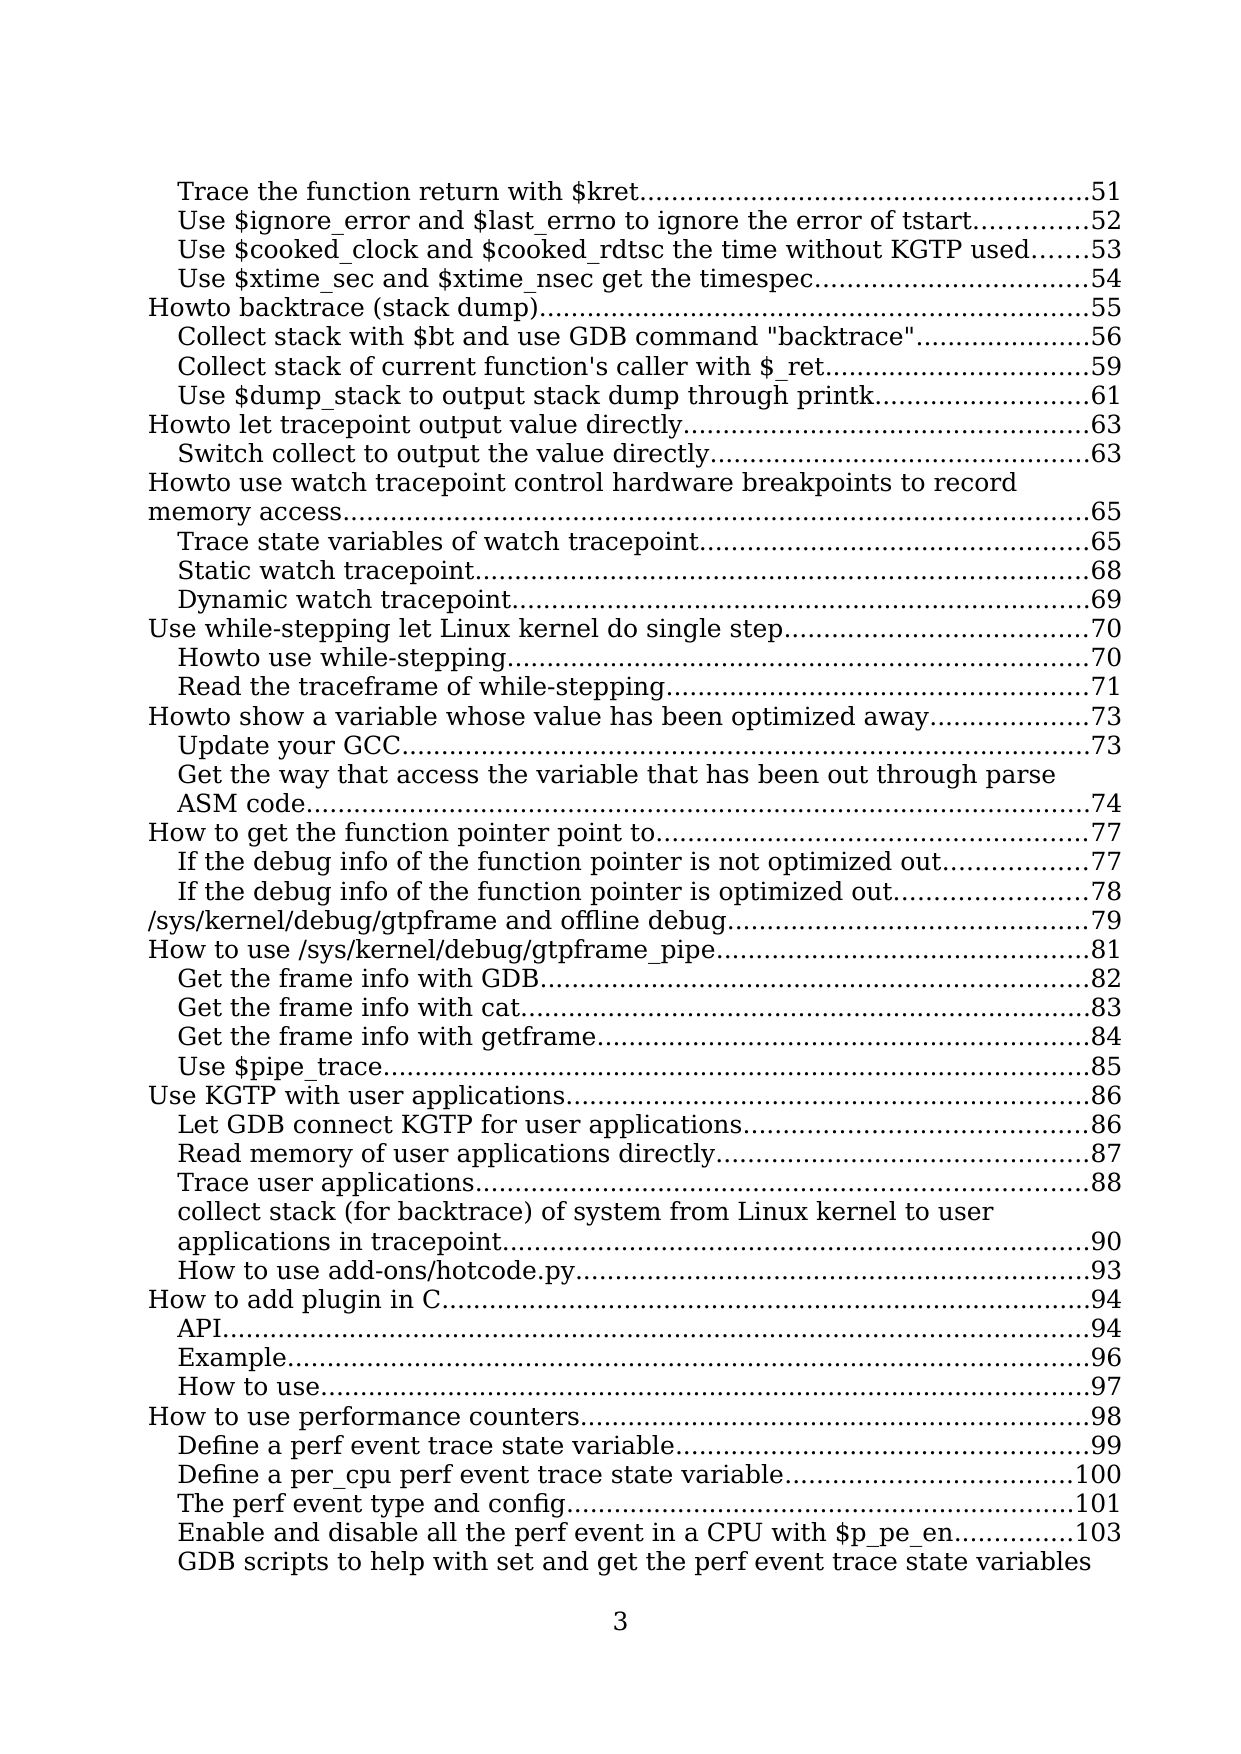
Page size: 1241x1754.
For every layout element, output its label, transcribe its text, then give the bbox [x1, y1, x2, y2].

text Howto let tracepoint output value directly 63 [148, 410, 1122, 439]
text Use while-stepping let Linux kernel do single step 70 [148, 614, 1122, 643]
text Enable and disable all the perf event in a CPU with $p_pe_en 103 [177, 1518, 1122, 1548]
text How to add plugin in C 94 [148, 1285, 1122, 1314]
text Get the frame info with getframe 84 [177, 1023, 1122, 1052]
text How to use /sys/kernel/debug/gtpframe_pipe 81 [148, 935, 1122, 964]
text Update your GCC 73 [177, 731, 1122, 760]
text Use $pipe_trace 85 [177, 1052, 1122, 1081]
text Collect stack with $bt and use GDB command "backtrace" 56 [177, 323, 1122, 352]
text Howto use while-stepping 70 [177, 643, 1122, 673]
text Trace the function return with $kret 51 [177, 177, 1122, 206]
text Read memory of user applications directly 87 [177, 1139, 1122, 1168]
text Static watch tracepoint 68 [177, 556, 1122, 585]
text Example 96 [177, 1343, 1122, 1373]
text Trace user applications 88 [177, 1168, 1122, 1198]
text Define a perf event trace state variable 99 [177, 1431, 1122, 1460]
text Switch collect to output the value directly 63 [177, 439, 1122, 468]
text Get the frame info with cat 83 [177, 993, 1122, 1023]
text How to use 97 [177, 1373, 1122, 1402]
text Get the way that access the variable that has been out through parse ASM code 74 [177, 760, 1122, 818]
text Trace state variables of watch tracepoint 65 [177, 527, 1122, 556]
text API 94 [177, 1314, 1122, 1343]
text How to use add-ons/hotcode.py 93 [177, 1256, 1122, 1285]
text GDB scripts to help with set and get the perf event trace state variables 104 [177, 1548, 1122, 1577]
text Read the traceframe of while-stepping 71 [177, 673, 1122, 702]
text The perf event type and config 101 [177, 1489, 1122, 1518]
text Use $cooked_clock and $cooked_rdtsc the time without KGTP used 53 [177, 235, 1122, 264]
text Define a per_cpu perf event trace state variable 100 [177, 1460, 1122, 1489]
text Collect stack of current function's caller with $_ret 59 [177, 352, 1122, 381]
text Dynamic watch tracepoint 69 [177, 585, 1122, 614]
text Get the frame info with GDB 82 [177, 964, 1122, 993]
text Use KGTP with user applications 86 [148, 1081, 1122, 1110]
text If the debug info of the function pointer is not optimized out 77 [177, 848, 1122, 877]
text Howto backtrace (stack dump) 55 [148, 293, 1122, 323]
text If the debug info of the function pointer is optimized out 78 [177, 877, 1122, 906]
text How to get the function pointer point to 77 [148, 818, 1122, 848]
text collect stack (for backtrace) of system from Linux kernel to user applications in tracepoint 90 [177, 1198, 1122, 1256]
text Howto show a variable whose value has been optimized away 73 [148, 702, 1122, 731]
text Use $xtime_sec and $xtime_nsec get the timespec 54 [177, 264, 1122, 293]
text Use $dump_stack to output stack dump through printk 61 [177, 381, 1122, 410]
text /sys/kernel/debug/gtpframe and offline debug 79 [148, 906, 1122, 935]
text Let GDB connect KGTP for user applications 86 [177, 1110, 1122, 1139]
text How to use performance counters 98 [148, 1402, 1122, 1431]
text Howto use watch tracepoint control hardware breakpoints to record memory access 65 [148, 468, 1122, 527]
text Use $ignore_error and $last_errno to ignore the error of tstart 52 [177, 206, 1122, 235]
